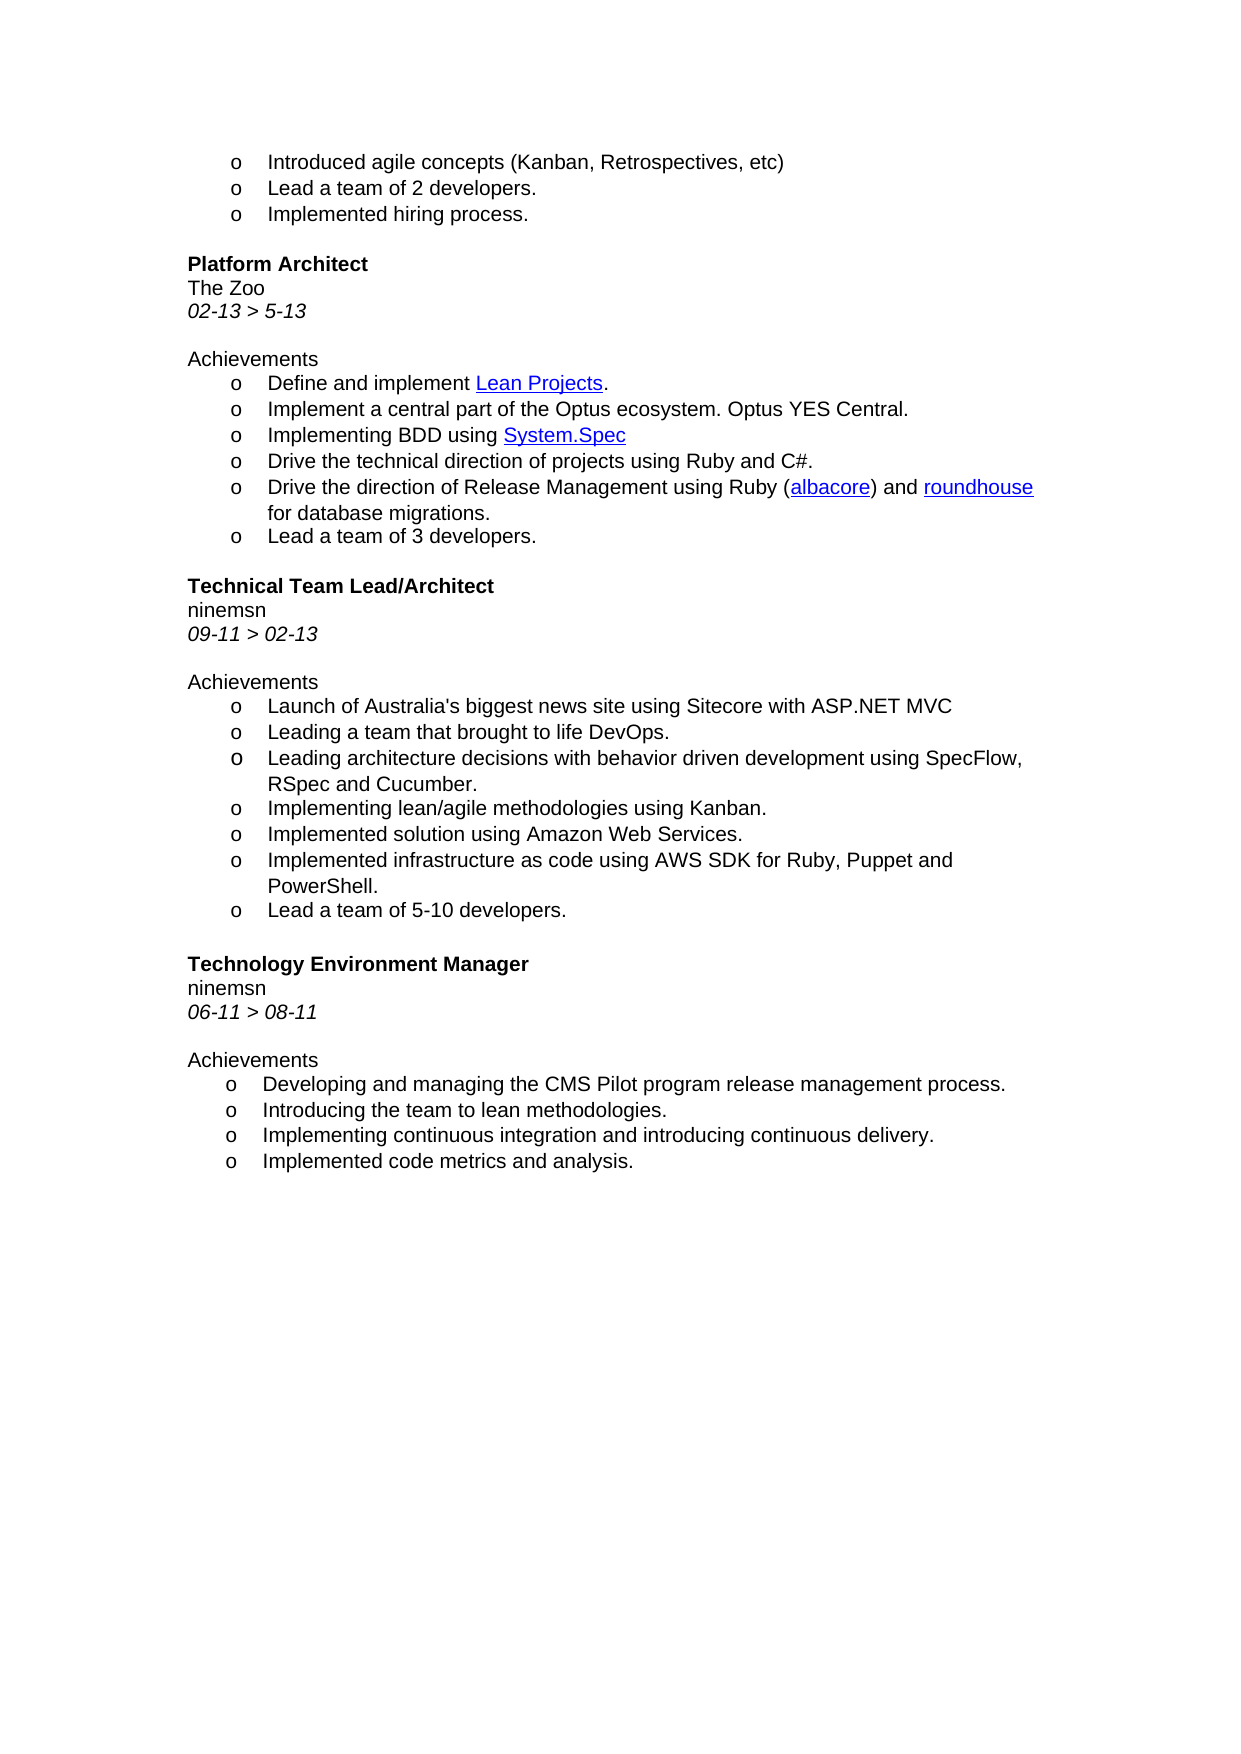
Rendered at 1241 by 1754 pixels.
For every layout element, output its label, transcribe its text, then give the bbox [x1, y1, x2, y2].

text 09-11 > 02-13 [187, 622, 1053, 646]
list Implemented solution using Amazon Web Services. [230, 822, 1053, 848]
list Introducing the team to lean methodologies. [225, 1097, 1053, 1123]
list Drive the technical direction of projects using Ruby and C#. [230, 449, 1053, 474]
list Implemented infrastructure as code using AWS SDK for Ruby, Puppet and PowerShell. [230, 848, 1053, 897]
text Achievements [187, 1048, 1053, 1072]
text Achievements [187, 347, 1053, 371]
list Define and implement Lean Projects. [230, 371, 1053, 397]
list Leading architecture decisions with behavior driven development using SpecFlow, RSpec and Cucumber. [230, 746, 1053, 796]
text Technical Team Lead/Architect [187, 574, 1053, 598]
list Lead a team of 2 developers. [230, 176, 1053, 202]
list Implement a central part of the Optus ecosystem. Optus YES Central. [230, 397, 1053, 423]
text 06-11 > 08-11 [187, 1000, 1053, 1024]
text Platform Architect [187, 251, 1053, 275]
text Technology Environment Manager [187, 952, 1053, 976]
list Implementing continuous integration and introducing continuous delivery. [225, 1123, 1053, 1149]
list Lead a team of 3 developers. [230, 524, 1053, 550]
list Lead a team of 5-10 developers. [230, 897, 1053, 923]
list Implementing lean/agile methodologies using Kanban. [230, 796, 1053, 822]
text ninemsn [187, 976, 1053, 1000]
text ninemsn [187, 598, 1053, 622]
list Leading a team that brought to life DevOps. [230, 720, 1053, 746]
list Introduced agile concepts (Kanban, Retrospectives, etc) [230, 150, 1053, 176]
list Drive the direction of Release Management using Ruby (albacore) and roundhouse for database migrations. [230, 474, 1053, 524]
text The Zoo [187, 275, 1053, 299]
list Developing and managing the CMS Pilot program release management process. [225, 1072, 1053, 1097]
text 02-13 > 5-13 [187, 299, 1053, 323]
text Achievements [187, 670, 1053, 694]
list Implemented code metrics and analysis. [225, 1149, 1053, 1175]
list Implementing BDD using System.Spec [230, 423, 1053, 449]
list Launch of Australia's biggest news site using Sitecore with ASP.NET MVC [230, 694, 1053, 720]
list Implemented hiring process. [230, 202, 1053, 227]
